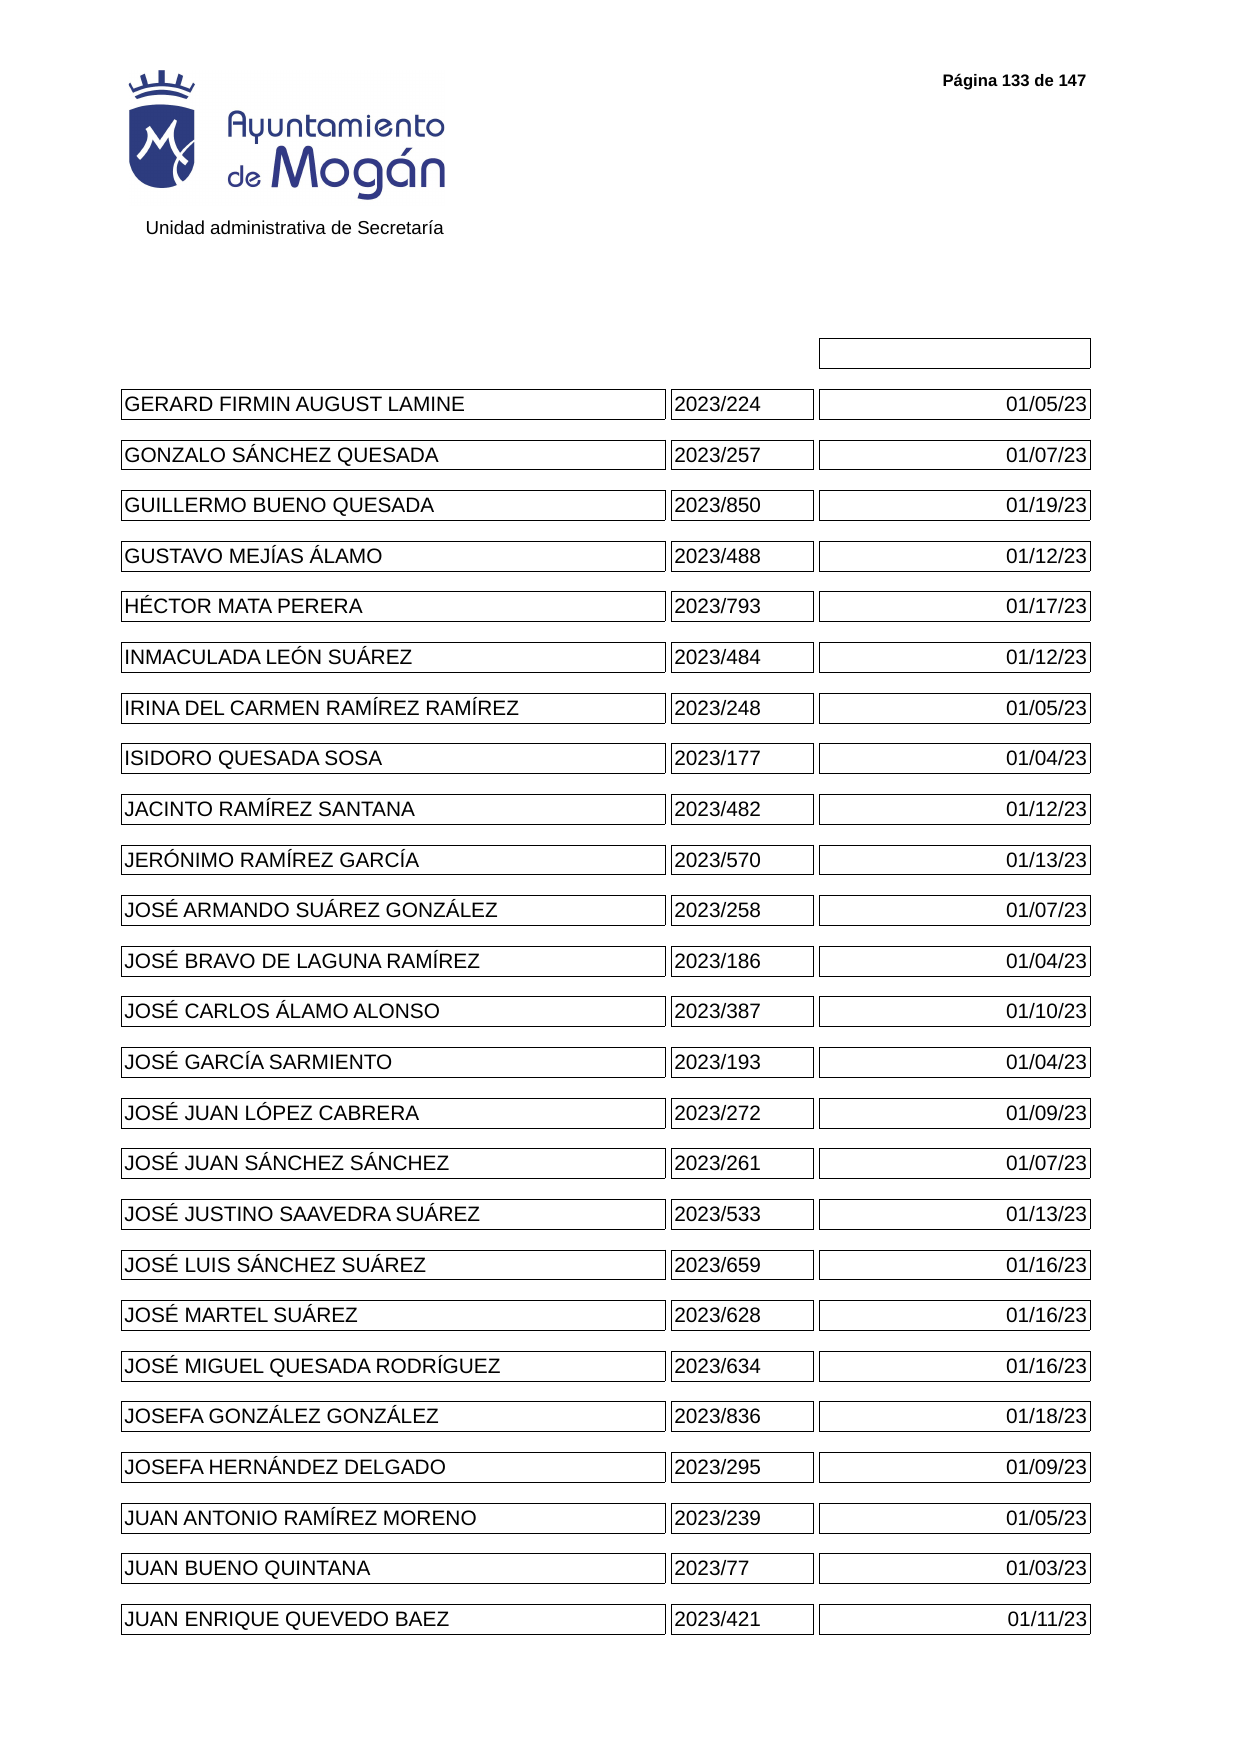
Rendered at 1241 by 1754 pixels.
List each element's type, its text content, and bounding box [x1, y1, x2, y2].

table_cell INMACULADA LEÓN SUÁREZ [118, 639, 668, 690]
table_cell 16/01/23 [816, 1348, 1093, 1398]
table_cell JOSÉ JUAN LÓPEZ CABRERA [118, 1095, 668, 1145]
table_cell JOSÉ BRAVO DE LAGUNA RAMÍREZ [118, 943, 668, 993]
table_cell 12/01/23 [816, 639, 1093, 690]
table_cell 2023/387 [668, 994, 816, 1044]
table_cell 16/01/23 [816, 1247, 1093, 1297]
table_cell 2023/224 [668, 386, 816, 437]
table_cell GONZALO SÁNCHEZ QUESADA [118, 437, 668, 487]
table_cell 2023/421 [668, 1601, 816, 1652]
table_cell 2023/257 [668, 437, 816, 487]
table_cell 13/01/23 [816, 1196, 1093, 1247]
table_cell 2023/836 [668, 1399, 816, 1449]
table_cell 12/01/23 [816, 538, 1093, 588]
table_cell 2023/272 [668, 1095, 816, 1145]
table_cell JOSEFA GONZÁLEZ GONZÁLEZ [118, 1399, 668, 1449]
table_cell 2023/177 [668, 740, 816, 791]
table_cell 2023/488 [668, 538, 816, 588]
table_cell 2023/248 [668, 690, 816, 740]
table_cell 05/01/23 [816, 690, 1093, 740]
table_cell 16/01/23 [816, 1297, 1093, 1348]
table_cell JUAN BUENO QUINTANA [118, 1550, 668, 1601]
table_cell ISIDORO QUESADA SOSA [118, 740, 668, 791]
table_cell JOSÉ LUIS SÁNCHEZ SUÁREZ [118, 1247, 668, 1297]
table_cell 13/01/23 [816, 842, 1093, 892]
table_cell JOSÉ GARCÍA SARMIENTO [118, 1044, 668, 1095]
table_cell 19/01/23 [816, 487, 1093, 538]
table_cell 2023/193 [668, 1044, 816, 1095]
table_cell JOSÉ CARLOS ÁLAMO ALONSO [118, 994, 668, 1044]
table_cell HÉCTOR MATA PERERA [118, 589, 668, 639]
table_cell JOSÉ ARMANDO SUÁREZ GONZÁLEZ [118, 892, 668, 943]
table_cell 09/01/23 [816, 1449, 1093, 1500]
table_cell 10/01/23 [816, 994, 1093, 1044]
table_cell [816, 335, 1093, 386]
table_cell 2023/482 [668, 791, 816, 842]
table_cell JUAN ENRIQUE QUEVEDO BAEZ [118, 1601, 668, 1652]
table_cell GUSTAVO MEJÍAS ÁLAMO [118, 538, 668, 588]
table_cell 07/01/23 [816, 1145, 1093, 1196]
table_cell 04/01/23 [816, 943, 1093, 993]
table_cell 2023/186 [668, 943, 816, 993]
table_cell 07/01/23 [816, 892, 1093, 943]
table_cell 09/01/23 [816, 1095, 1093, 1145]
table_cell 2023/261 [668, 1145, 816, 1196]
table_cell 03/01/23 [816, 1550, 1093, 1601]
table_cell 2023/850 [668, 487, 816, 538]
table_cell 2023/659 [668, 1247, 816, 1297]
table_cell 12/01/23 [816, 791, 1093, 842]
table_cell 07/01/23 [816, 437, 1093, 487]
table_cell 2023/570 [668, 842, 816, 892]
table_cell 04/01/23 [816, 740, 1093, 791]
table_cell 2023/484 [668, 639, 816, 690]
table_cell JOSÉ MIGUEL QUESADA RODRÍGUEZ [118, 1348, 668, 1398]
table_cell 05/01/23 [816, 1500, 1093, 1550]
table_cell 2023/634 [668, 1348, 816, 1398]
table_cell 2023/533 [668, 1196, 816, 1247]
picture [128, 70, 445, 206]
table_cell GUILLERMO BUENO QUESADA [118, 487, 668, 538]
table_cell JOSEFA HERNÁNDEZ DELGADO [118, 1449, 668, 1500]
table_cell GERARD FIRMIN AUGUST LAMINE [118, 386, 668, 437]
table_cell 04/01/23 [816, 1044, 1093, 1095]
table_cell [668, 335, 816, 386]
table_cell JUAN ANTONIO RAMÍREZ MORENO [118, 1500, 668, 1550]
table_cell 2023/239 [668, 1500, 816, 1550]
table_cell JERÓNIMO RAMÍREZ GARCÍA [118, 842, 668, 892]
table_cell 18/01/23 [816, 1399, 1093, 1449]
table_cell IRINA DEL CARMEN RAMÍREZ RAMÍREZ [118, 690, 668, 740]
table_cell 2023/77 [668, 1550, 816, 1601]
table_cell JACINTO RAMÍREZ SANTANA [118, 791, 668, 842]
table_cell 05/01/23 [816, 386, 1093, 437]
table_cell JOSÉ JUAN SÁNCHEZ SÁNCHEZ [118, 1145, 668, 1196]
table_cell 17/01/23 [816, 589, 1093, 639]
table_cell [118, 335, 668, 386]
table_cell 2023/628 [668, 1297, 816, 1348]
table_cell JOSÉ JUSTINO SAAVEDRA SUÁREZ [118, 1196, 668, 1247]
table_cell JOSÉ MARTEL SUÁREZ [118, 1297, 668, 1348]
table_cell 11/01/23 [816, 1601, 1093, 1652]
table_cell 2023/295 [668, 1449, 816, 1500]
table_cell 2023/258 [668, 892, 816, 943]
table_cell 2023/793 [668, 589, 816, 639]
